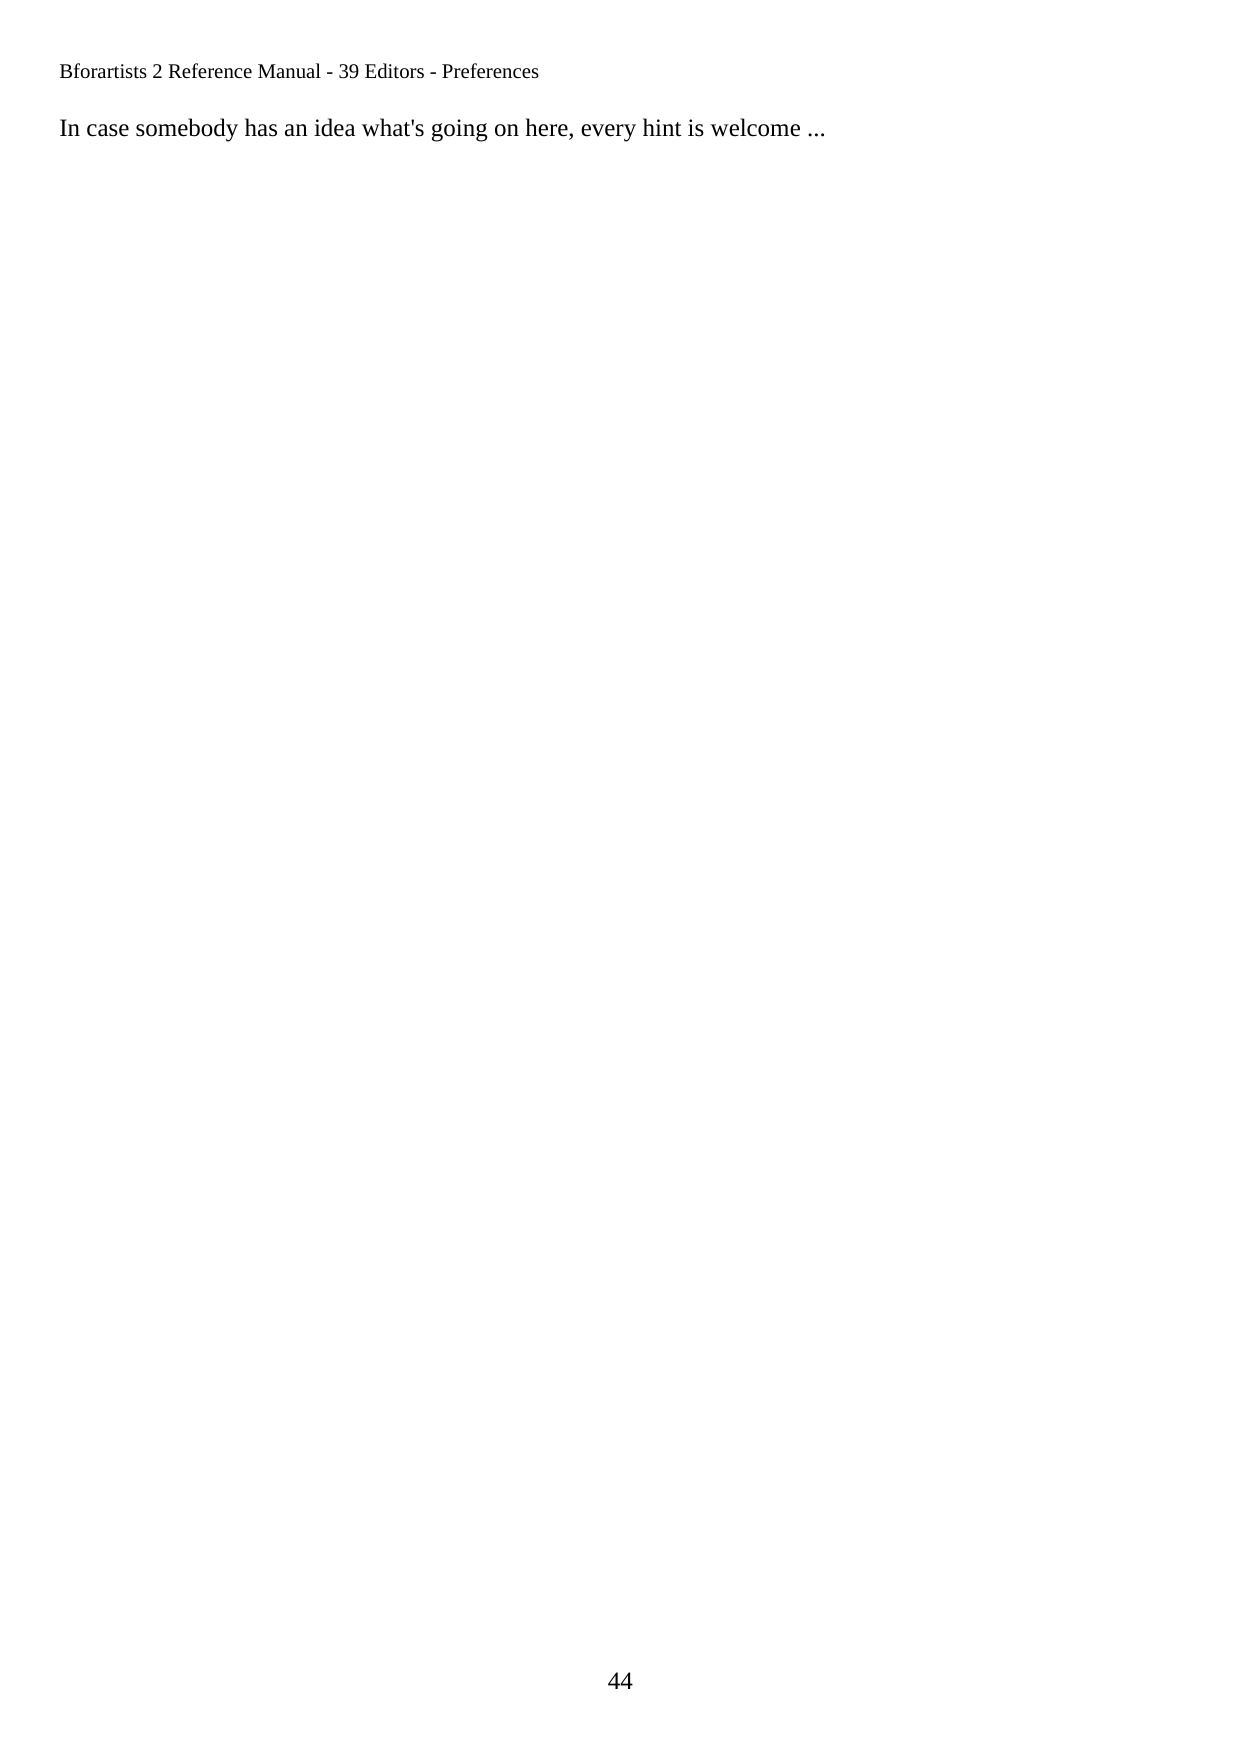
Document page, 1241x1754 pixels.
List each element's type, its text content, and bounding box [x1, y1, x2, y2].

text In case somebody has an idea what's going on here, every hint is welcome ... [59, 113, 1181, 141]
